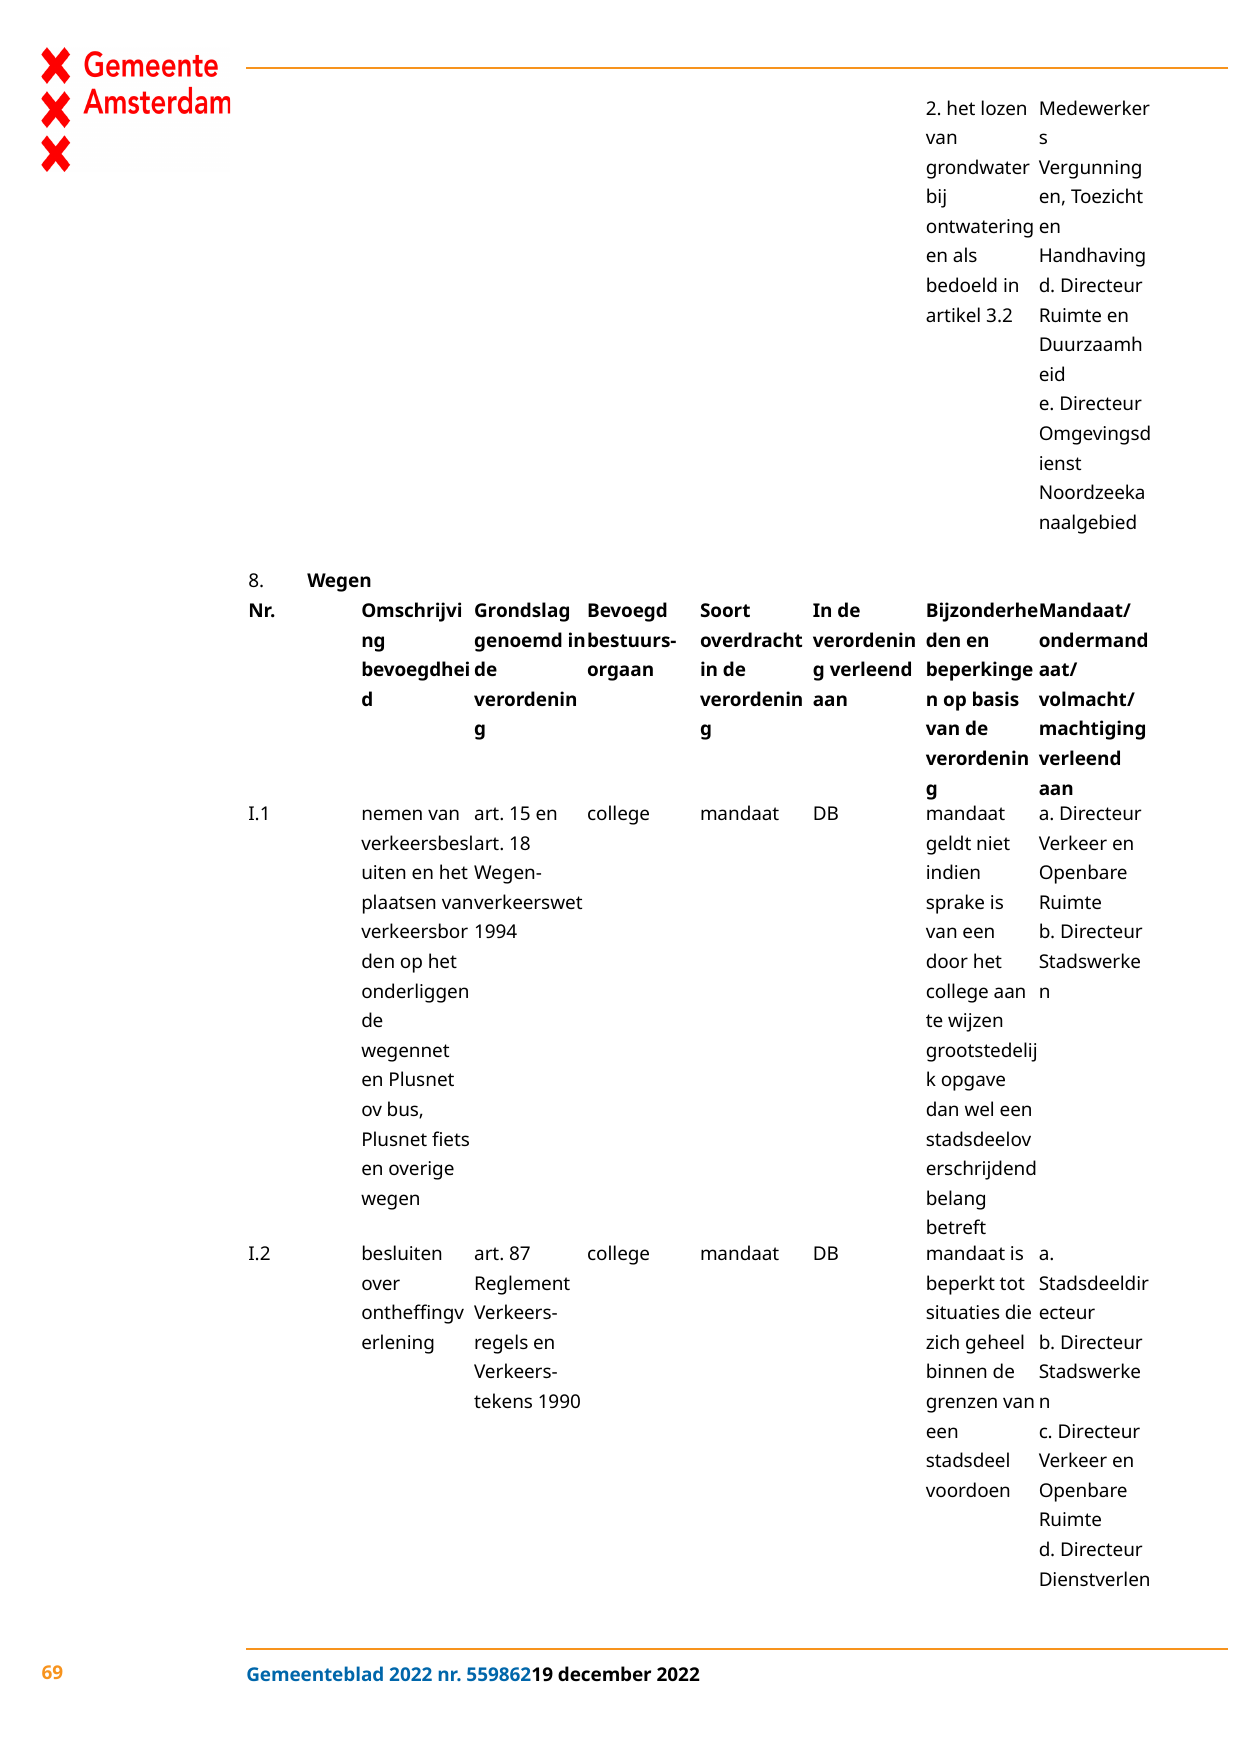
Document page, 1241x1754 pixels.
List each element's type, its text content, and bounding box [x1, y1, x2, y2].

table_header Mandaat/ondermandaat/ volmacht/machtiging verleend aan [1039, 597, 1152, 800]
table_cell art. 15 en art. 18 Wegen-verkeerswet 1994 [474, 800, 587, 1240]
table_header Bijzonderheden en beperkingen op basis van de verordening [926, 597, 1038, 800]
list Wegen [248, 567, 1152, 593]
table_cell [248, 95, 361, 535]
table_cell mandaat [700, 800, 813, 1240]
table_header Soort overdracht in de verordening [700, 597, 813, 800]
table_cell a. Stadsdeeldirecteur b. Directeur Stadswerken c. Directeur Verkeer en Openbare Ruimte d. Directeur Dienstverlen [1039, 1240, 1152, 1591]
table_cell 2. het lozen van grondwater bij ontwateringen als bedoeld in artikel 3.2 [926, 95, 1038, 535]
table_cell nemen van verkeersbesluiten en het plaatsen van verkeersborden op het onderliggende wegennet en Plusnet ov bus, Plusnet fiets en overige wegen [361, 800, 474, 1240]
table_header Grondslag genoemd in de verordening [474, 597, 587, 800]
table_cell mandaat is beperkt tot situaties die zich geheel binnen de grenzen van een stadsdeel voordoen [926, 1240, 1038, 1591]
table_cell I.2 [248, 1240, 361, 1591]
table_cell [361, 95, 474, 535]
table_cell [700, 95, 813, 535]
table_cell mandaat [700, 1240, 813, 1591]
table_cell art. 87 Reglement Verkeers-regels en Verkeers-tekens 1990 [474, 1240, 587, 1591]
table_cell besluiten over ontheffingverlening [361, 1240, 474, 1591]
table_cell [813, 95, 926, 535]
table_cell [587, 95, 700, 535]
table_cell DB [813, 1240, 926, 1591]
table_cell college [587, 1240, 700, 1591]
table_cell mandaat geldt niet indien sprake is van een door het college aan te wijzen grootstedelijk opgave dan wel een stadsdeeloverschrijdend belang betreft [926, 800, 1038, 1240]
table_cell DB [813, 800, 926, 1240]
table_cell college [587, 800, 700, 1240]
table_cell Medewerkers Vergunningen, Toezicht en Handhaving d. Directeur Ruimte en Duurzaamheid e. Directeur Omgevingsdienst Noordzeekanaalgebied [1039, 95, 1152, 535]
table_cell [474, 95, 587, 535]
table_header Nr. [248, 597, 361, 800]
table_cell a. Directeur Verkeer en Openbare Ruimte b. Directeur Stadswerken [1039, 800, 1152, 1240]
table_cell I.1 [248, 800, 361, 1240]
picture [41, 47, 231, 172]
table_header In de verordening verleend aan [813, 597, 926, 800]
table_header Bevoegd bestuurs-orgaan [587, 597, 700, 800]
table_header Omschrijving bevoegdheid [361, 597, 474, 800]
